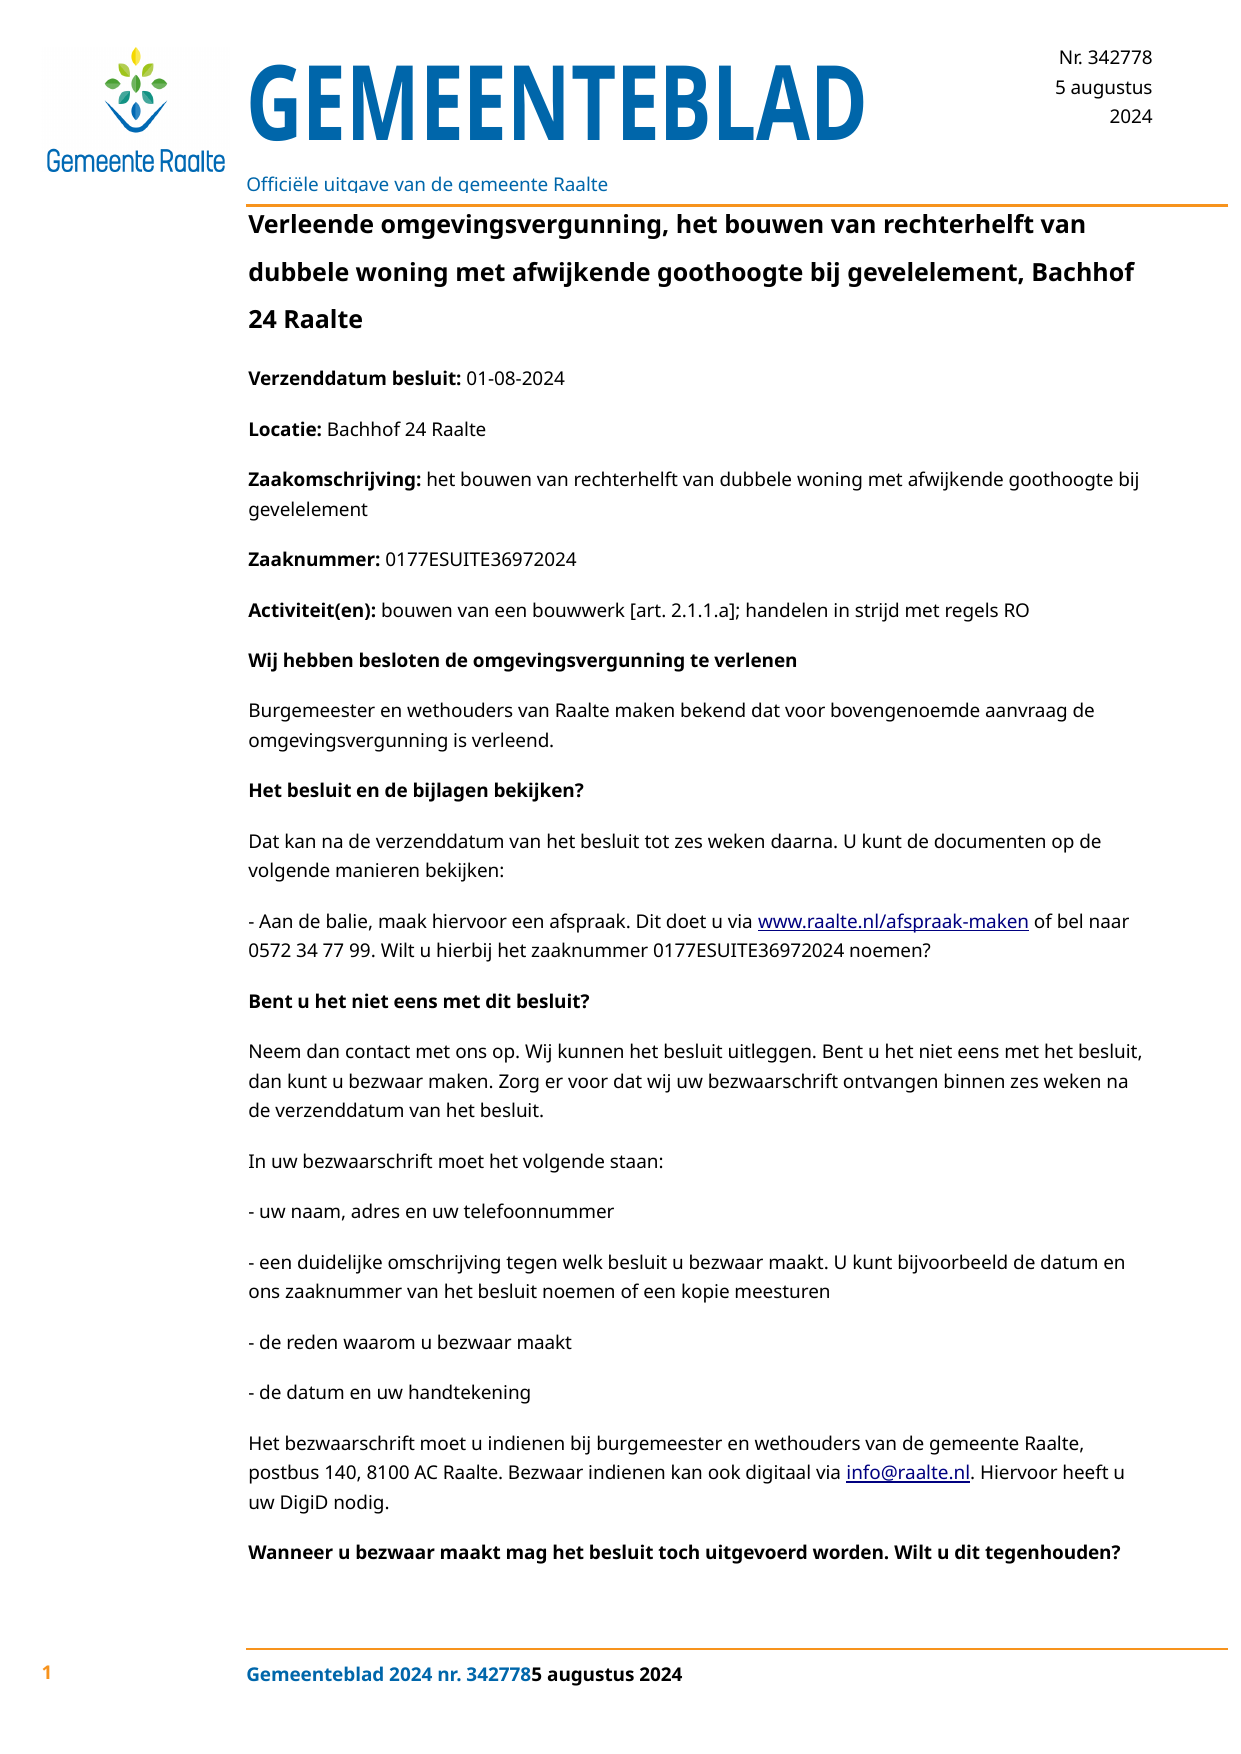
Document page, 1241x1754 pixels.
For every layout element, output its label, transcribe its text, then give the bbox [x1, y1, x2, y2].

text Verleende omgevingsvergunning, het bouwen van rechterhelft van dubbele woning met afwijkende goothoogte bij gevelelement, Bachhof 24 Raalte [248, 207, 1152, 336]
text - een duidelijke omschrijving tegen welk besluit u bezwaar maakt. U kunt bijvoorbeeld de datum en ons zaaknummer van het besluit noemen of een kopie meesturen [248, 1249, 1152, 1304]
text Het besluit en de bijlagen bekijken? [248, 778, 1152, 803]
text Activiteit(en): bouwen van een bouwwerk [art. 2.1.1.a]; handelen in strijd met regels RO [248, 597, 1152, 622]
text - de reden waarom u bezwaar maakt [248, 1329, 1152, 1354]
text Het bezwaarschrift moet u indienen bij burgemeester en wethouders van de gemeente Raalte, postbus 140, 8100 AC Raalte. Bezwaar indienen kan ook digitaal via info@raalte.nl. Hiervoor heeft u uw DigiD nodig. [248, 1430, 1152, 1514]
text In uw bezwaarschrift moet het volgende staan: [248, 1148, 1152, 1174]
text Wanneer u bezwaar maakt mag het besluit toch uitgevoerd worden. Wilt u dit tegenhouden? [248, 1539, 1152, 1565]
text Zaakomschrijving: het bouwen van rechterhelft van dubbele woning met afwijkende goothoogte bij gevelelement [248, 466, 1152, 522]
text - de datum en uw handtekening [248, 1379, 1152, 1405]
text - Aan de balie, maak hiervoor een afspraak. Dit doet u via www.raalte.nl/afspraak-maken of bel naar 0572 34 77 99. Wilt u hierbij het zaaknummer 0177ESUITE36972024 noemen? [248, 908, 1152, 963]
picture [41, 47, 231, 172]
text Wij hebben besloten de omgevingsvergunning te verlenen [248, 647, 1152, 673]
text Verzenddatum besluit: 01-08-2024 [248, 366, 1152, 391]
text Bent u het niet eens met dit besluit? [248, 988, 1152, 1014]
text - uw naam, adres en uw telefoonnummer [248, 1198, 1152, 1224]
text Locatie: Bachhof 24 Raalte [248, 416, 1152, 442]
text Zaaknummer: 0177ESUITE36972024 [248, 546, 1152, 572]
text Dat kan na de verzenddatum van het besluit tot zes weken daarna. U kunt de documenten op de volgende manieren bekijken: [248, 828, 1152, 883]
text Burgemeester en wethouders van Raalte maken bekend dat voor bovengenoemde aanvraag de omgevingsvergunning is verleend. [248, 698, 1152, 753]
text Neem dan contact met ons op. Wij kunnen het besluit uitleggen. Bent u het niet eens met het besluit, dan kunt u bezwaar maken. Zorg er voor dat wij uw bezwaarschrift ontvangen binnen zes weken na de verzenddatum van het besluit. [248, 1038, 1152, 1123]
